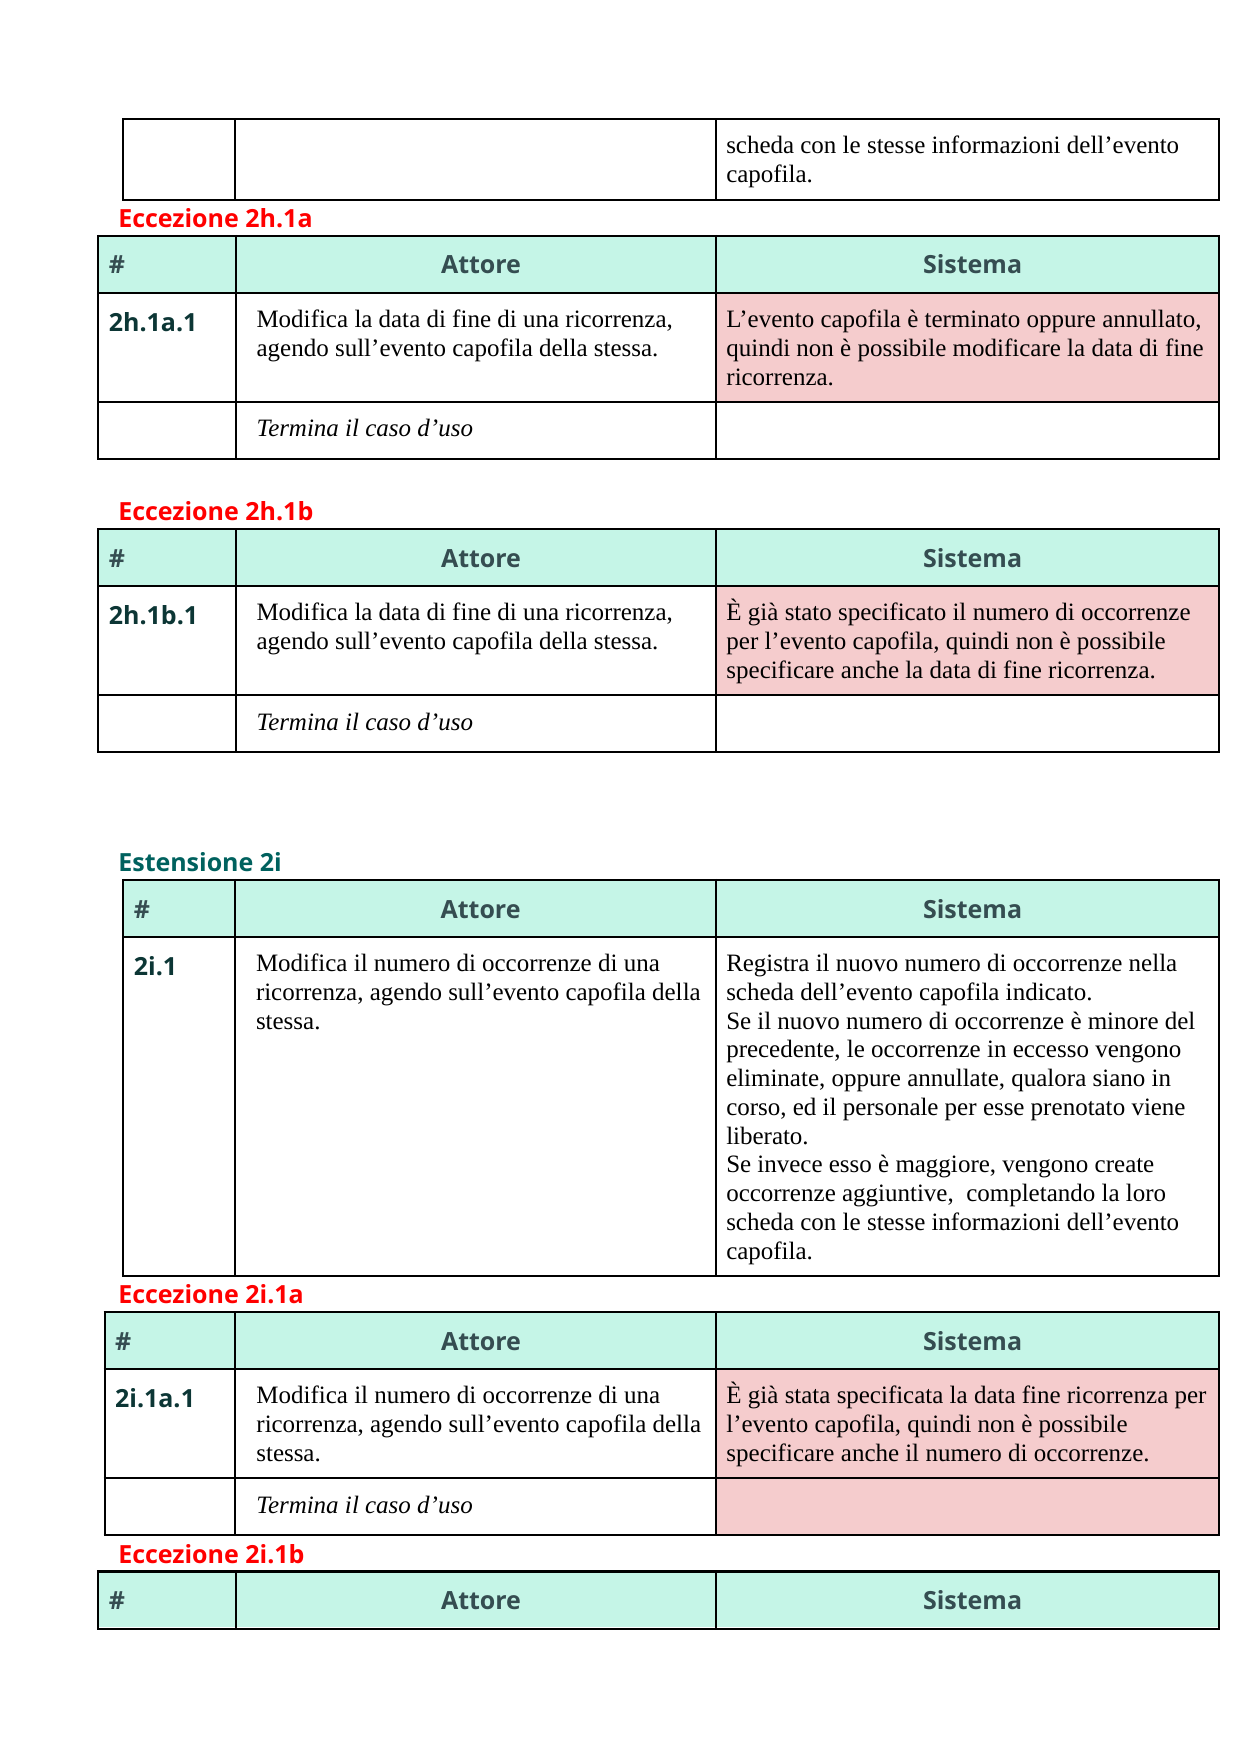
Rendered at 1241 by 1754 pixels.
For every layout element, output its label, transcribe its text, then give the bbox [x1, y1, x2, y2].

table_cell 2i.1 [124, 938, 234, 1275]
table_cell 2h.1b.1 [99, 587, 235, 694]
table_cell [106, 1479, 234, 1534]
table_cell Termina il caso d’uso [237, 696, 715, 751]
subtitle Eccezione 2i.1b [118, 1536, 1122, 1570]
table_cell 2i.1a.1 [106, 1370, 234, 1477]
table_cell [717, 403, 1218, 458]
table_header Attore [236, 1313, 715, 1368]
table_header Sistema [717, 530, 1218, 585]
table_cell Modifica il numero di occorrenze di una ricorrenza, agendo sull’evento capofila della stessa. [236, 938, 715, 1275]
table_header Attore [237, 530, 715, 585]
table_cell [99, 696, 235, 751]
table_header # [99, 237, 235, 292]
table_cell Termina il caso d’uso [236, 1479, 715, 1534]
subtitle Eccezione 2h.1a [118, 201, 1122, 235]
table_header Attore [237, 1573, 715, 1627]
table_header # [99, 1573, 235, 1627]
table_cell Modifica la data di fine di una ricorrenza, agendo sull’evento capofila della stessa. [237, 587, 715, 694]
table_cell [717, 696, 1218, 751]
table_header # [124, 881, 234, 936]
table_cell L’evento capofila è terminato oppure annullato, quindi non è possibile modificare la data di fine ricorrenza. [717, 294, 1218, 401]
table_cell È già stata specificata la data fine ricorrenza per l’evento capofila, quindi non è possibile specificare anche il numero di occorrenze. [717, 1370, 1218, 1477]
table_cell Modifica la data di fine di una ricorrenza, agendo sull’evento capofila della stessa. [237, 294, 715, 401]
table_header Sistema [717, 881, 1218, 936]
table_header Sistema [717, 1313, 1218, 1368]
subtitle Eccezione 2h.1b [118, 494, 1122, 528]
table_header Sistema [717, 237, 1218, 292]
table_header # [99, 530, 235, 585]
table_cell [717, 1479, 1218, 1534]
table_cell [99, 403, 235, 458]
table_header # [106, 1313, 234, 1368]
table_cell scheda con le stesse informazioni dell’evento capofila. [717, 120, 1218, 198]
table_cell Termina il caso d’uso [237, 403, 715, 458]
table_cell 2h.1a.1 [99, 294, 235, 401]
table_header Attore [236, 881, 715, 936]
subtitle Estensione 2i [118, 845, 1122, 879]
table_cell È già stato specificato il numero di occorrenze per l’evento capofila, quindi non è possibile specificare anche la data di fine ricorrenza. [717, 587, 1218, 694]
table_cell Modifica il numero di occorrenze di una ricorrenza, agendo sull’evento capofila della stessa. [236, 1370, 715, 1477]
table_header Sistema [717, 1573, 1218, 1627]
subtitle Eccezione 2i.1a [118, 1277, 1122, 1311]
table_cell Registra il nuovo numero di occorrenze nella scheda dell’evento capofila indicato. Se il nuovo numero di occorrenze è minore del precedente, le occorrenze in eccesso vengono eliminate, oppure annullate, qualora siano in corso, ed il personale per esse prenotato viene liberato. Se invece esso è maggiore, vengono create occorrenze aggiuntive, completando la loro scheda con le stesse informazioni dell’evento capofila. [717, 938, 1218, 1275]
table_cell [124, 120, 234, 198]
table_cell [236, 120, 715, 198]
table_header Attore [237, 237, 715, 292]
